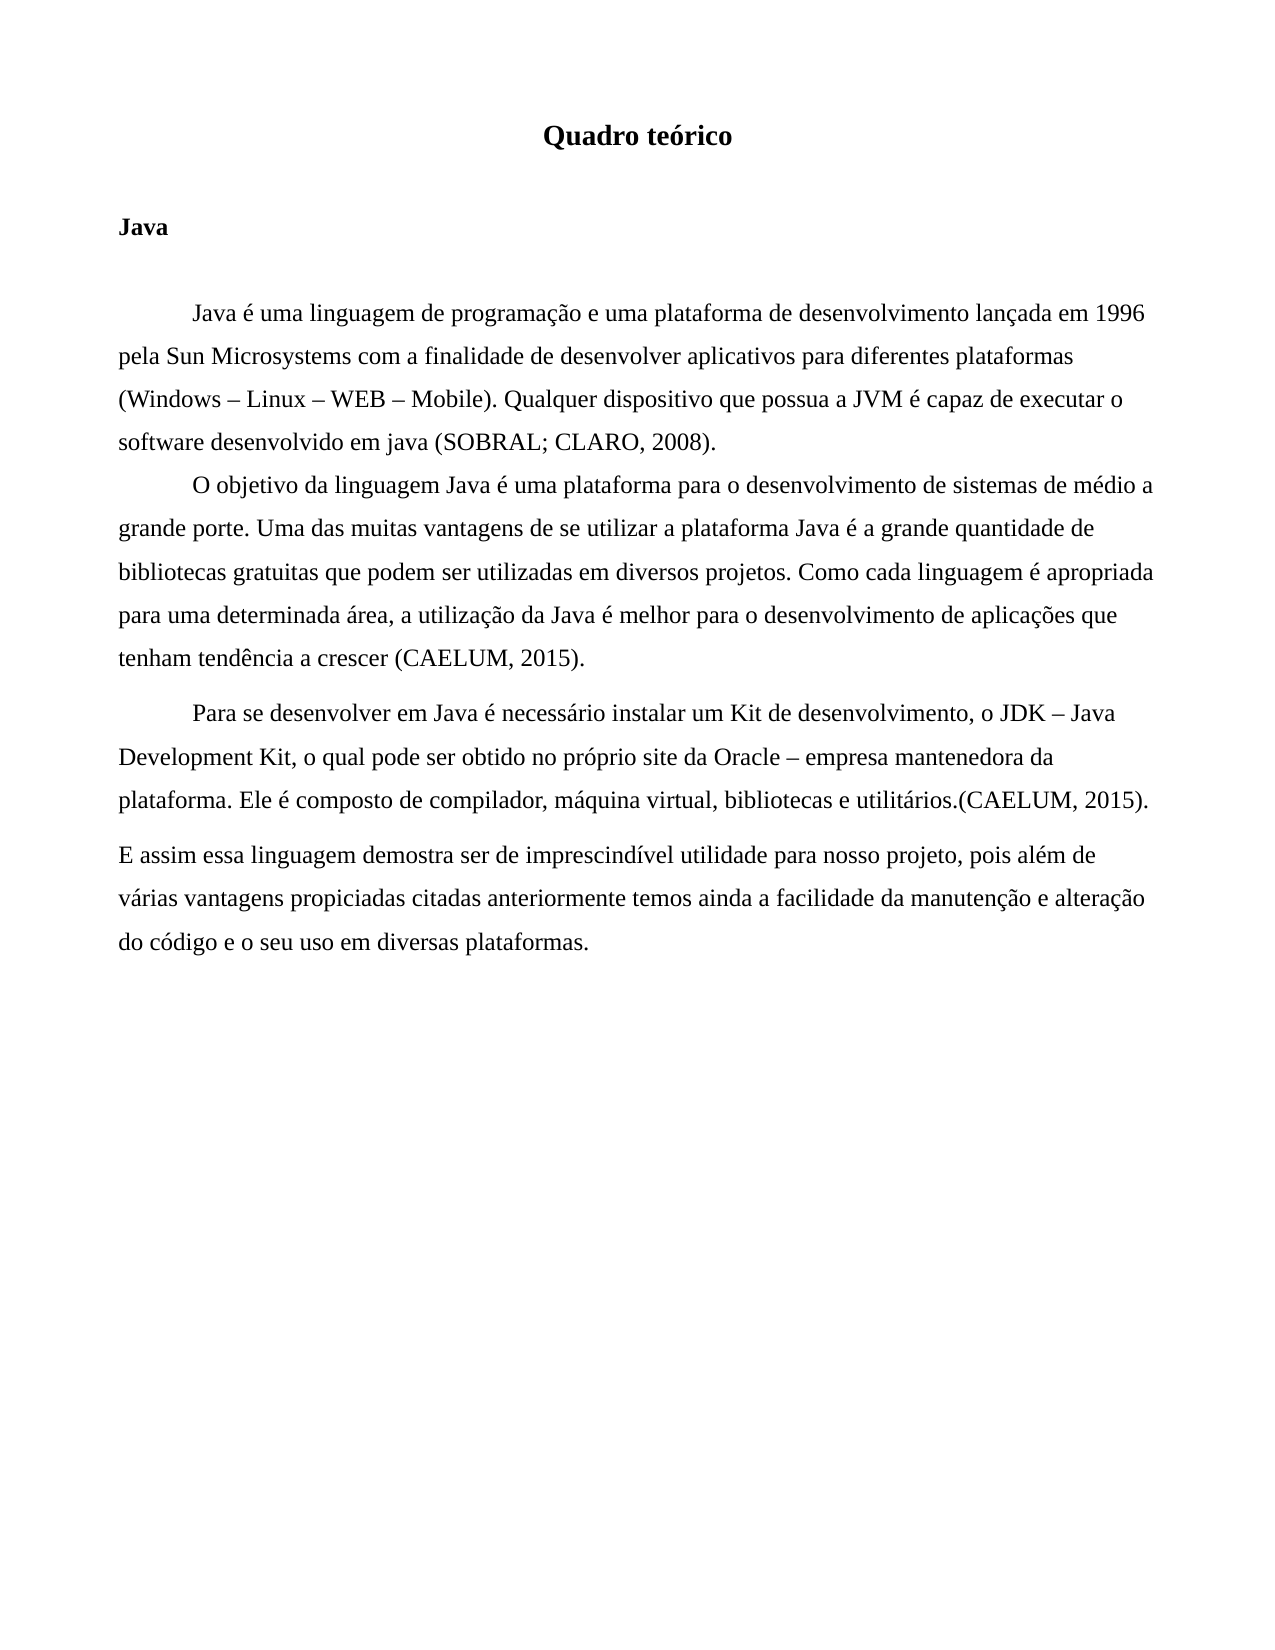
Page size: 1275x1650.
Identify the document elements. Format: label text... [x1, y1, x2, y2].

text E assim essa linguagem demostra ser de imprescindível utilidade para nosso projeto, pois além de várias vantagens propiciadas citadas anteriormente temos ainda a facilidade da manutenção e alteração do código e o seu uso em diversas plataformas. [118, 840, 1157, 955]
text O objetivo da linguagem Java é uma plataforma para o desenvolvimento de sistemas de médio a grande porte. Uma das muitas vantagens de se utilizar a plataforma Java é a grande quantidade de bibliotecas gratuitas que podem ser utilizadas em diversos projetos. Como cada linguagem é apropriada para uma determinada área, a utilização da Java é melhor para o desenvolvimento de aplicações que tenham tendência a crescer (CAELUM, 2015). [118, 470, 1157, 672]
text Para se desenvolver em Java é necessário instalar um Kit de desenvolvimento, o JDK – Java Development Kit, o qual pode ser obtido no próprio site da Oracle – empresa mantenedora da plataforma. Ele é composto de compilador, máquina virtual, bibliotecas e utilitários.(CAELUM, 2015). [118, 698, 1157, 813]
text Java [118, 212, 1157, 240]
text Quadro teórico [118, 118, 1157, 152]
text Java é uma linguagem de programação e uma plataforma de desenvolvimento lançada em 1996 pela Sun Microsystems com a finalidade de desenvolver aplicativos para diferentes plataformas (Windows – Linux – WEB – Mobile). Qualquer dispositivo que possua a JVM é capaz de executar o software desenvolvido em java (SOBRAL; CLARO, 2008). [118, 298, 1157, 456]
